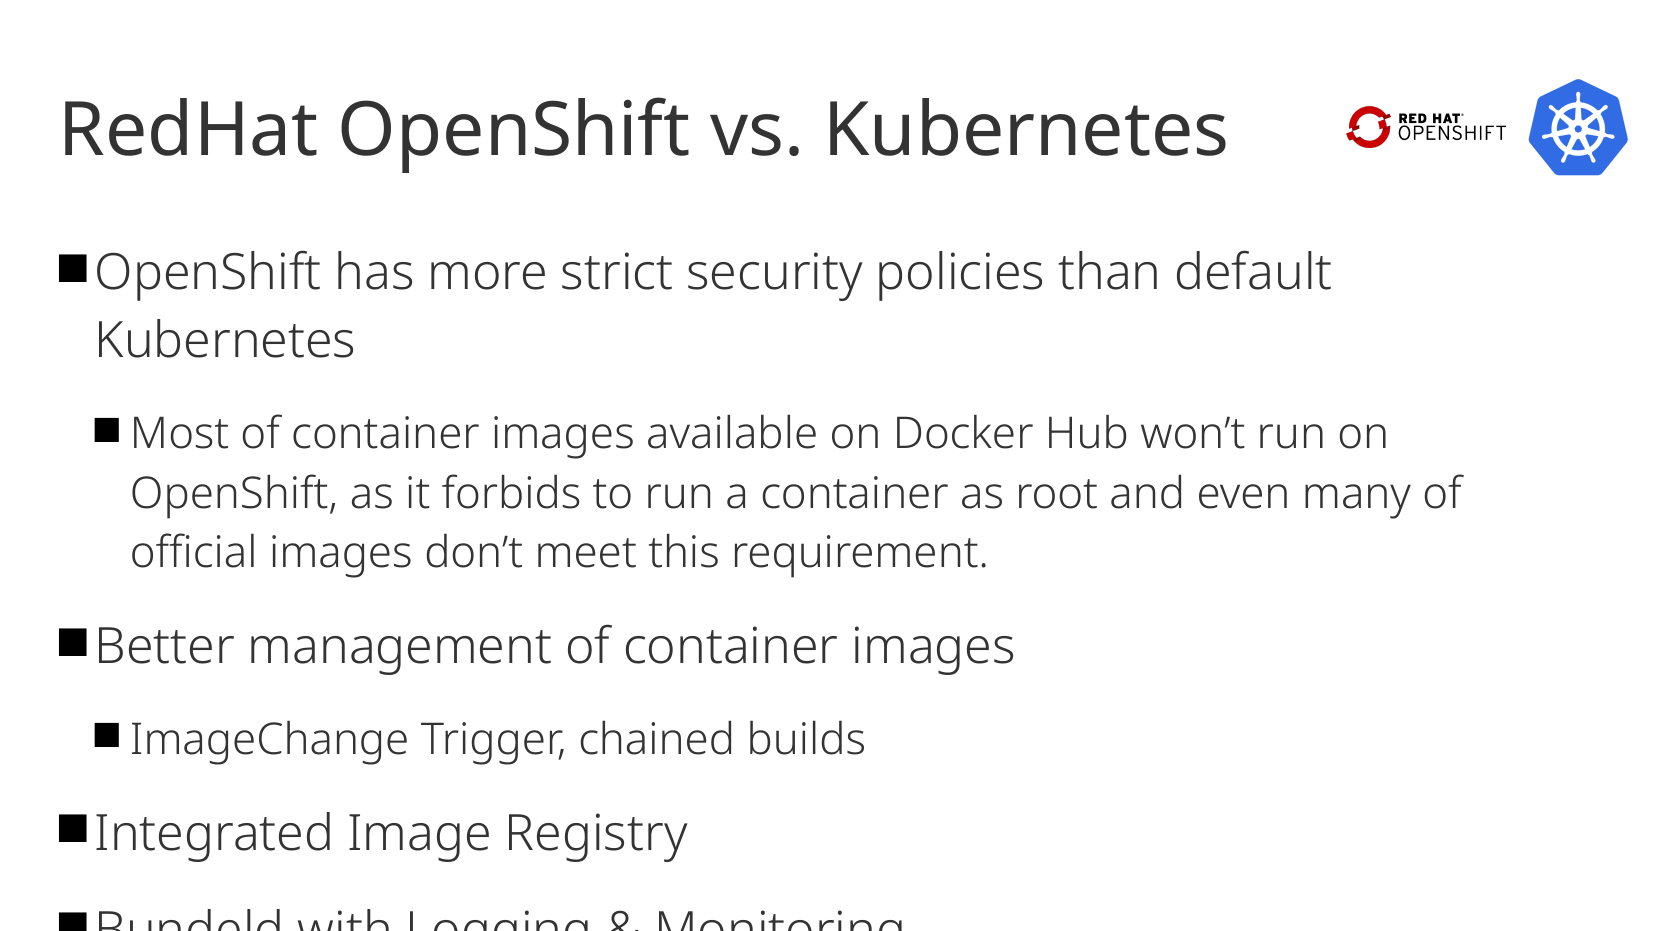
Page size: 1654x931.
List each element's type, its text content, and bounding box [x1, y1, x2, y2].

title RedHat OpenShift vs. Kubernetes [59, 59, 1595, 178]
list OpenShift has more strict security policies than default Kubernetes Most of container images available on Docker Hub won’t run on OpenShift, as it forbids to run a container as root and even many of official images don’t meet this requirement. Better management of container images ImageChange Trigger, chained builds Integrated Image Registry Bundeld with Logging & Monitoring [59, 236, 1595, 768]
picture [1526, 76, 1630, 178]
picture [1346, 106, 1506, 148]
